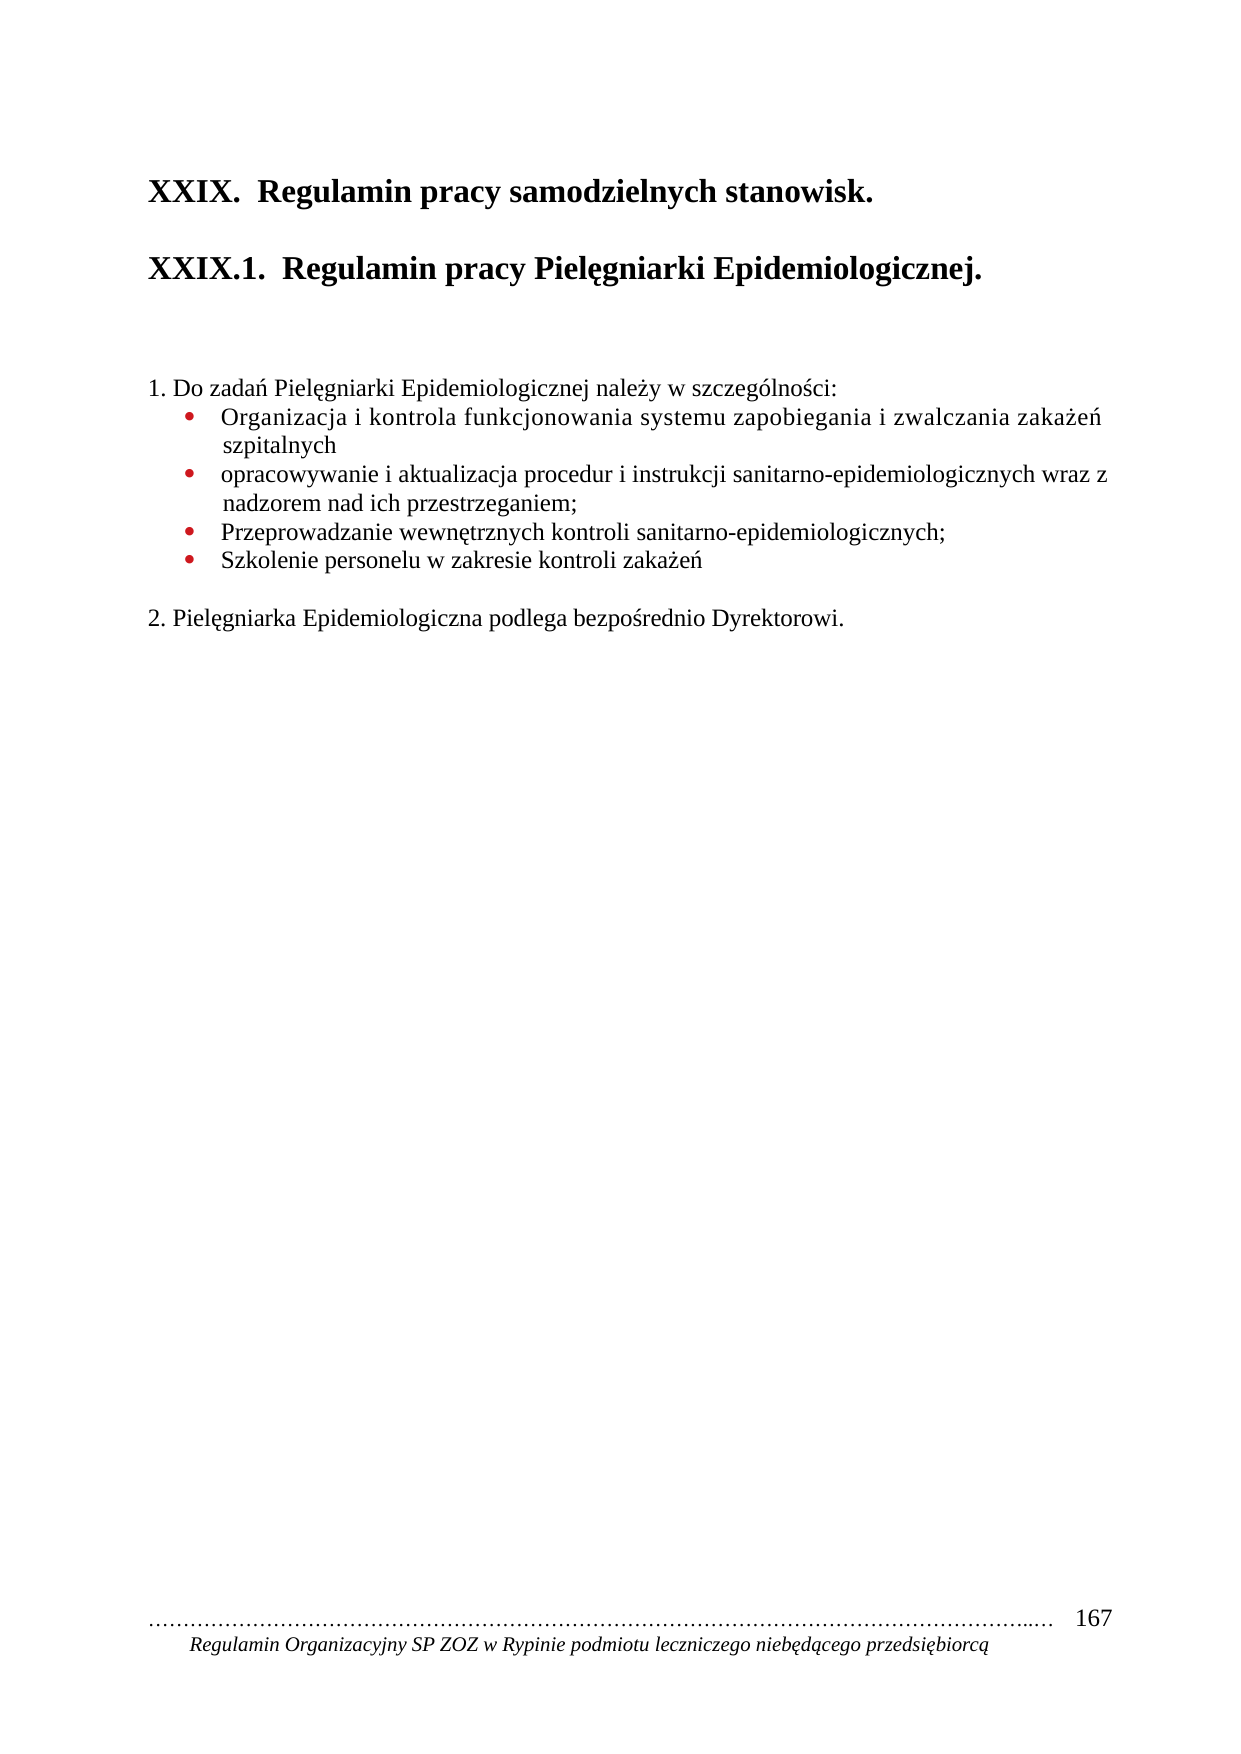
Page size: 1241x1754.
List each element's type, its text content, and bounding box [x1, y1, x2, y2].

list Organizacja i kontrola funkcjonowania systemu zapobiegania i zwalczania zakażeń szpitalnych [185, 402, 1137, 459]
list Przeprowadzanie wewnętrznych kontroli sanitarno-epidemiologicznych; [185, 517, 1137, 545]
text XXIX. Regulamin pracy samodzielnych stanowisk. [148, 172, 1137, 210]
text 1. Do zadań Pielęgniarki Epidemiologicznej należy w szczególności: [148, 373, 1137, 402]
list opracowywanie i aktualizacja procedur i instrukcji sanitarno-epidemiologicznych wraz z nadzorem nad ich przestrzeganiem; [185, 459, 1137, 517]
text XXIX.1. Regulamin pracy Pielęgniarki Epidemiologicznej. [148, 248, 1137, 287]
text 2. Pielęgniarka Epidemiologiczna podlega bezpośrednio Dyrektorowi. [148, 603, 1137, 632]
list Szkolenie personelu w zakresie kontroli zakażeń [185, 545, 1137, 574]
